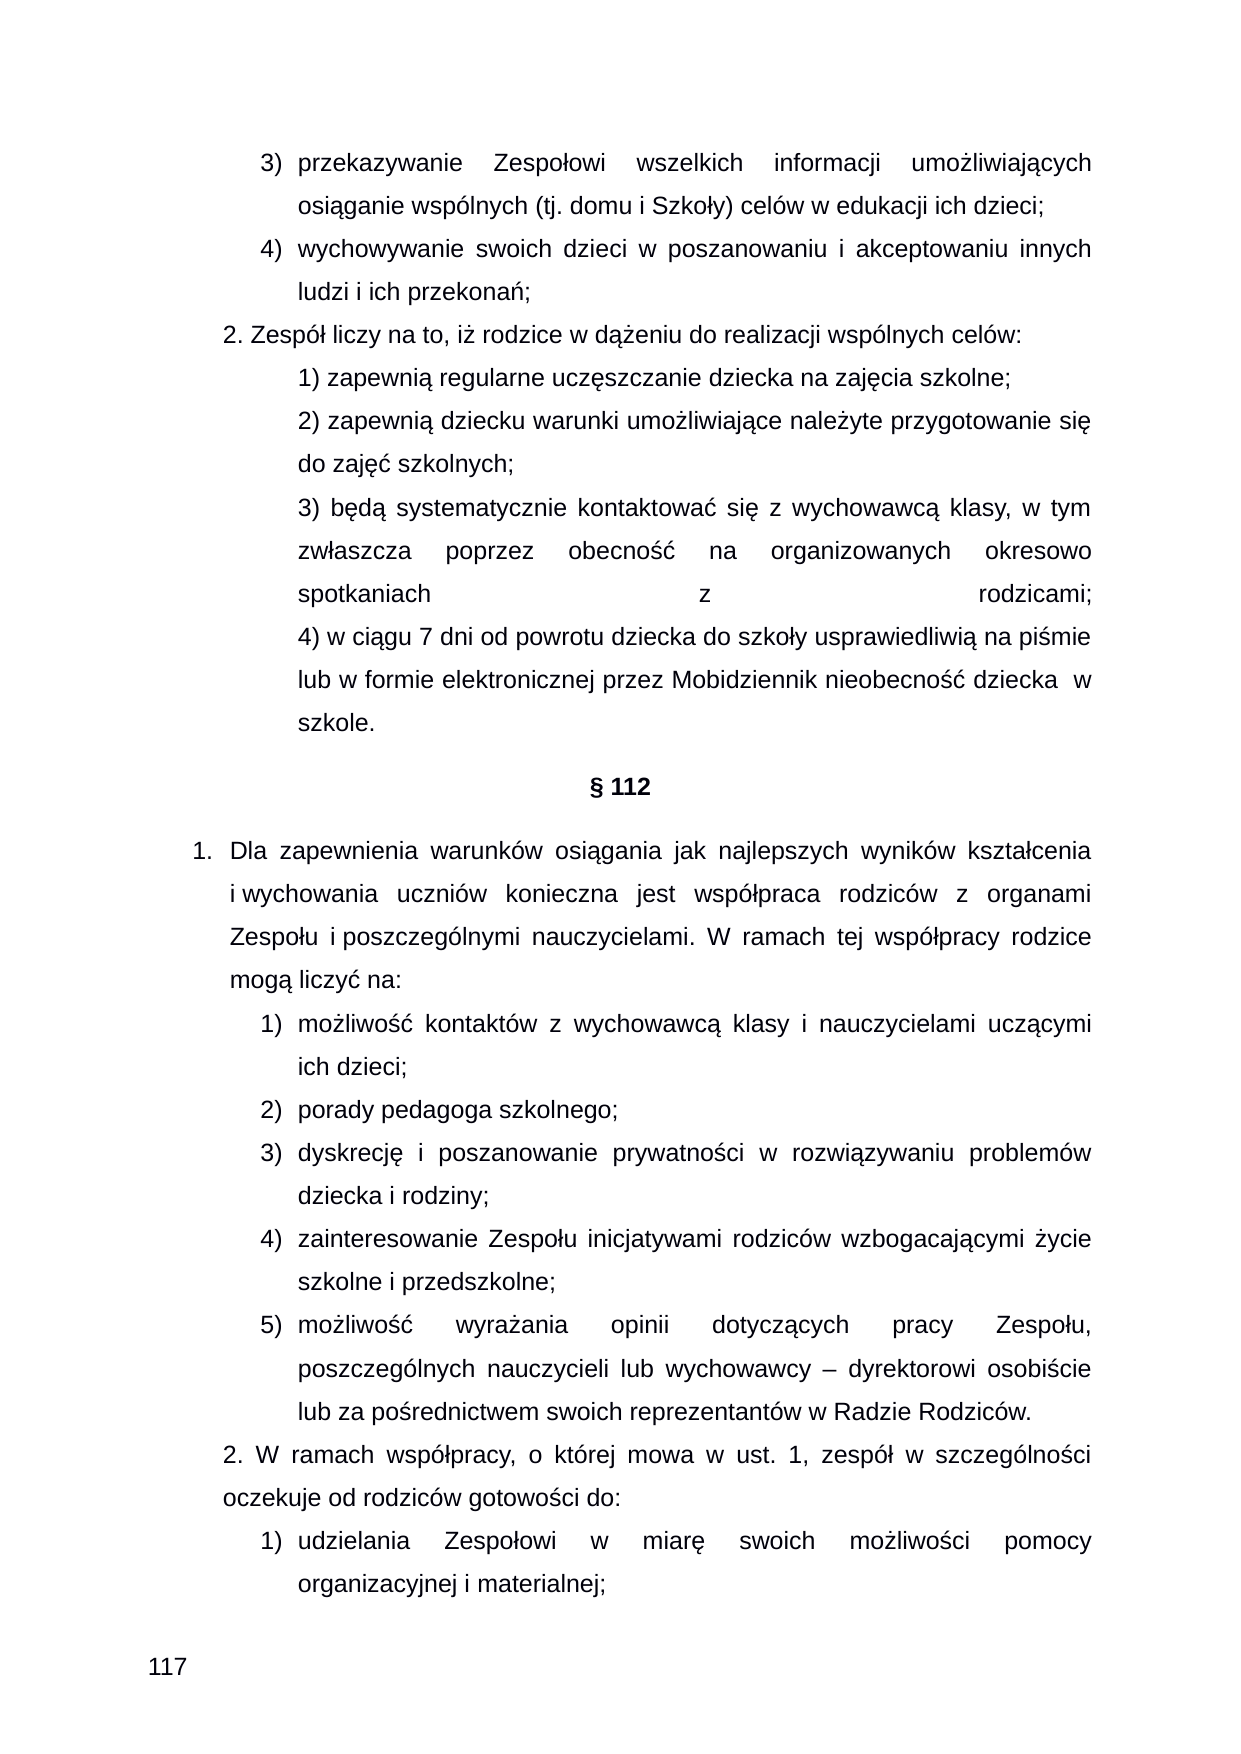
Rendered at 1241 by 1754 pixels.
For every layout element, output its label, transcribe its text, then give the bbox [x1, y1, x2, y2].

subtitle Dla zapewnienia warunków osiągania jak najlepszych wyników kształcenia i wychowania uczniów konieczna jest współpraca rodziców z organami Zespołu i poszczególnymi nauczycielami. W ramach tej współpracy rodzice mogą liczyć na: [192, 836, 1093, 994]
subtitle porady pedagoga szkolnego; [260, 1095, 1093, 1124]
subtitle 3) będą systematycznie kontaktować się z wychowawcą klasy, w tym zwłaszcza poprzez obecność na organizowanych okresowo spotkaniach z rodzicami; 4) w ciągu 7 dni od powrotu dziecka do szkoły usprawiedliwią na piśmie lub w formie elektronicznej przez Mobidziennik nieobecność dziecka w szkole. [260, 493, 1093, 737]
subtitle dyskrecję i poszanowanie prywatności w rozwiązywaniu problemów dziecka i rodziny; [260, 1138, 1093, 1210]
subtitle udzielania Zespołowi w miarę swoich możliwości pomocy organizacyjnej i materialnej; [260, 1526, 1093, 1598]
subtitle możliwość wyrażania opinii dotyczących pracy Zespołu, poszczególnych nauczycieli lub wychowawcy – dyrektorowi osobiście lub za pośrednictwem swoich reprezentantów w Radzie Rodziców. [260, 1311, 1093, 1426]
subtitle przekazywanie Zespołowi wszelkich informacji umożliwiających osiąganie wspólnych (tj. domu i Szkoły) celów w edukacji ich dzieci; [260, 148, 1093, 219]
subtitle 2) zapewnią dziecku warunki umożliwiające należyte przygotowanie się do zajęć szkolnych; [260, 406, 1093, 478]
subtitle 2. W ramach współpracy, o której mowa w ust. 1, zespół w szczególności oczekuje od rodziców gotowości do: [223, 1440, 1093, 1512]
subtitle możliwość kontaktów z wychowawcą klasy i nauczycielami uczącymi ich dzieci; [260, 1009, 1093, 1081]
text § 112 [148, 772, 1093, 801]
subtitle wychowywanie swoich dzieci w poszanowaniu i akceptowaniu innych ludzi i ich przekonań; [260, 234, 1093, 306]
subtitle 1) zapewnią regularne uczęszczanie dziecka na zajęcia szkolne; [260, 363, 1093, 392]
subtitle 2. Zespół liczy na to, iż rodzice w dążeniu do realizacji wspólnych celów: [223, 320, 1093, 349]
subtitle zainteresowanie Zespołu inicjatywami rodziców wzbogacającymi życie szkolne i przedszkolne; [260, 1224, 1093, 1296]
